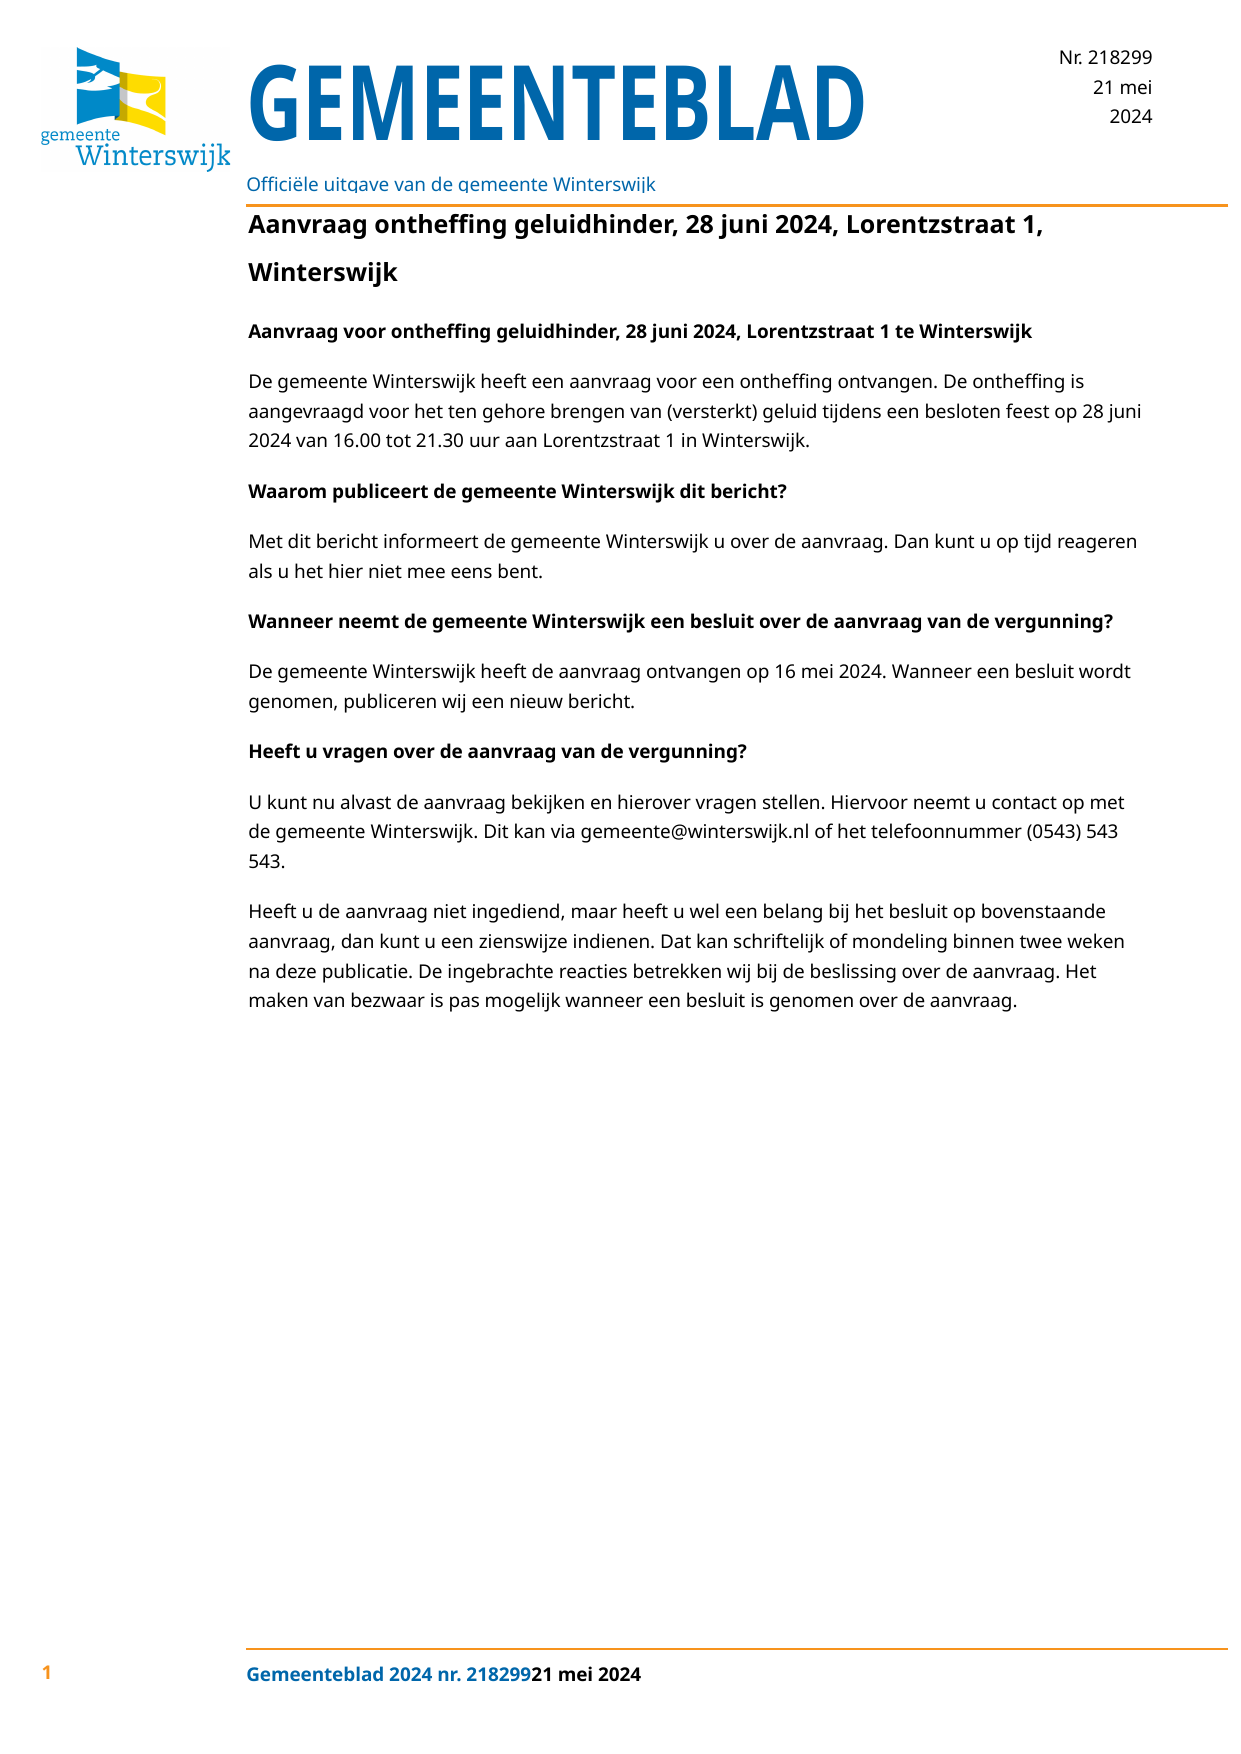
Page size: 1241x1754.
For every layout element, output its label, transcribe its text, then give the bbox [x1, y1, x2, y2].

picture [41, 47, 231, 172]
picture [225, 153, 231, 162]
text De gemeente Winterswijk heeft de aanvraag ontvangen op 16 mei 2024. Wanneer een besluit wordt genomen, publiceren wij een nieuw bericht. [248, 659, 1152, 714]
text Met dit bericht informeert de gemeente Winterswijk u over de aanvraag. Dan kunt u op tijd reageren als u het hier niet mee eens bent. [248, 528, 1152, 584]
text Wanneer neemt de gemeente Winterswijk een besluit over de aanvraag van de vergunning? [248, 608, 1152, 634]
text Heeft u de aanvraag niet ingediend, maar heeft u wel een belang bij het besluit op bovenstaande aanvraag, dan kunt u een zienswijze indienen. Dat kan schriftelijk of mondeling binnen twee weken na deze publicatie. De ingebrachte reacties betrekken wij bij de beslissing over de aanvraag. Het maken van bezwaar is pas mogelijk wanneer een besluit is genomen over de aanvraag. [248, 899, 1152, 1013]
text Heeft u vragen over de aanvraag van de vergunning? [248, 739, 1152, 764]
text Waarom publiceert de gemeente Winterswijk dit bericht? [248, 478, 1152, 504]
text U kunt nu alvast de aanvraag bekijken en hierover vragen stellen. Hiervoor neemt u contact op met de gemeente Winterswijk. Dit kan via gemeente@winterswijk.nl of het telefoonnummer (0543) 543 543. [248, 789, 1152, 874]
text Aanvraag voor ontheffing geluidhinder, 28 juni 2024, Lorentzstraat 1 te Winterswijk [248, 318, 1152, 344]
text De gemeente Winterswijk heeft een aanvraag voor een ontheffing ontvangen. De ontheffing is aangevraagd voor het ten gehore brengen van (versterkt) geluid tijdens een besloten feest op 28 juni 2024 van 16.00 tot 21.30 uur aan Lorentzstraat 1 in Winterswijk. [248, 368, 1152, 453]
text Aanvraag ontheffing geluidhinder, 28 juni 2024, Lorentzstraat 1, Winterswijk [248, 207, 1152, 288]
